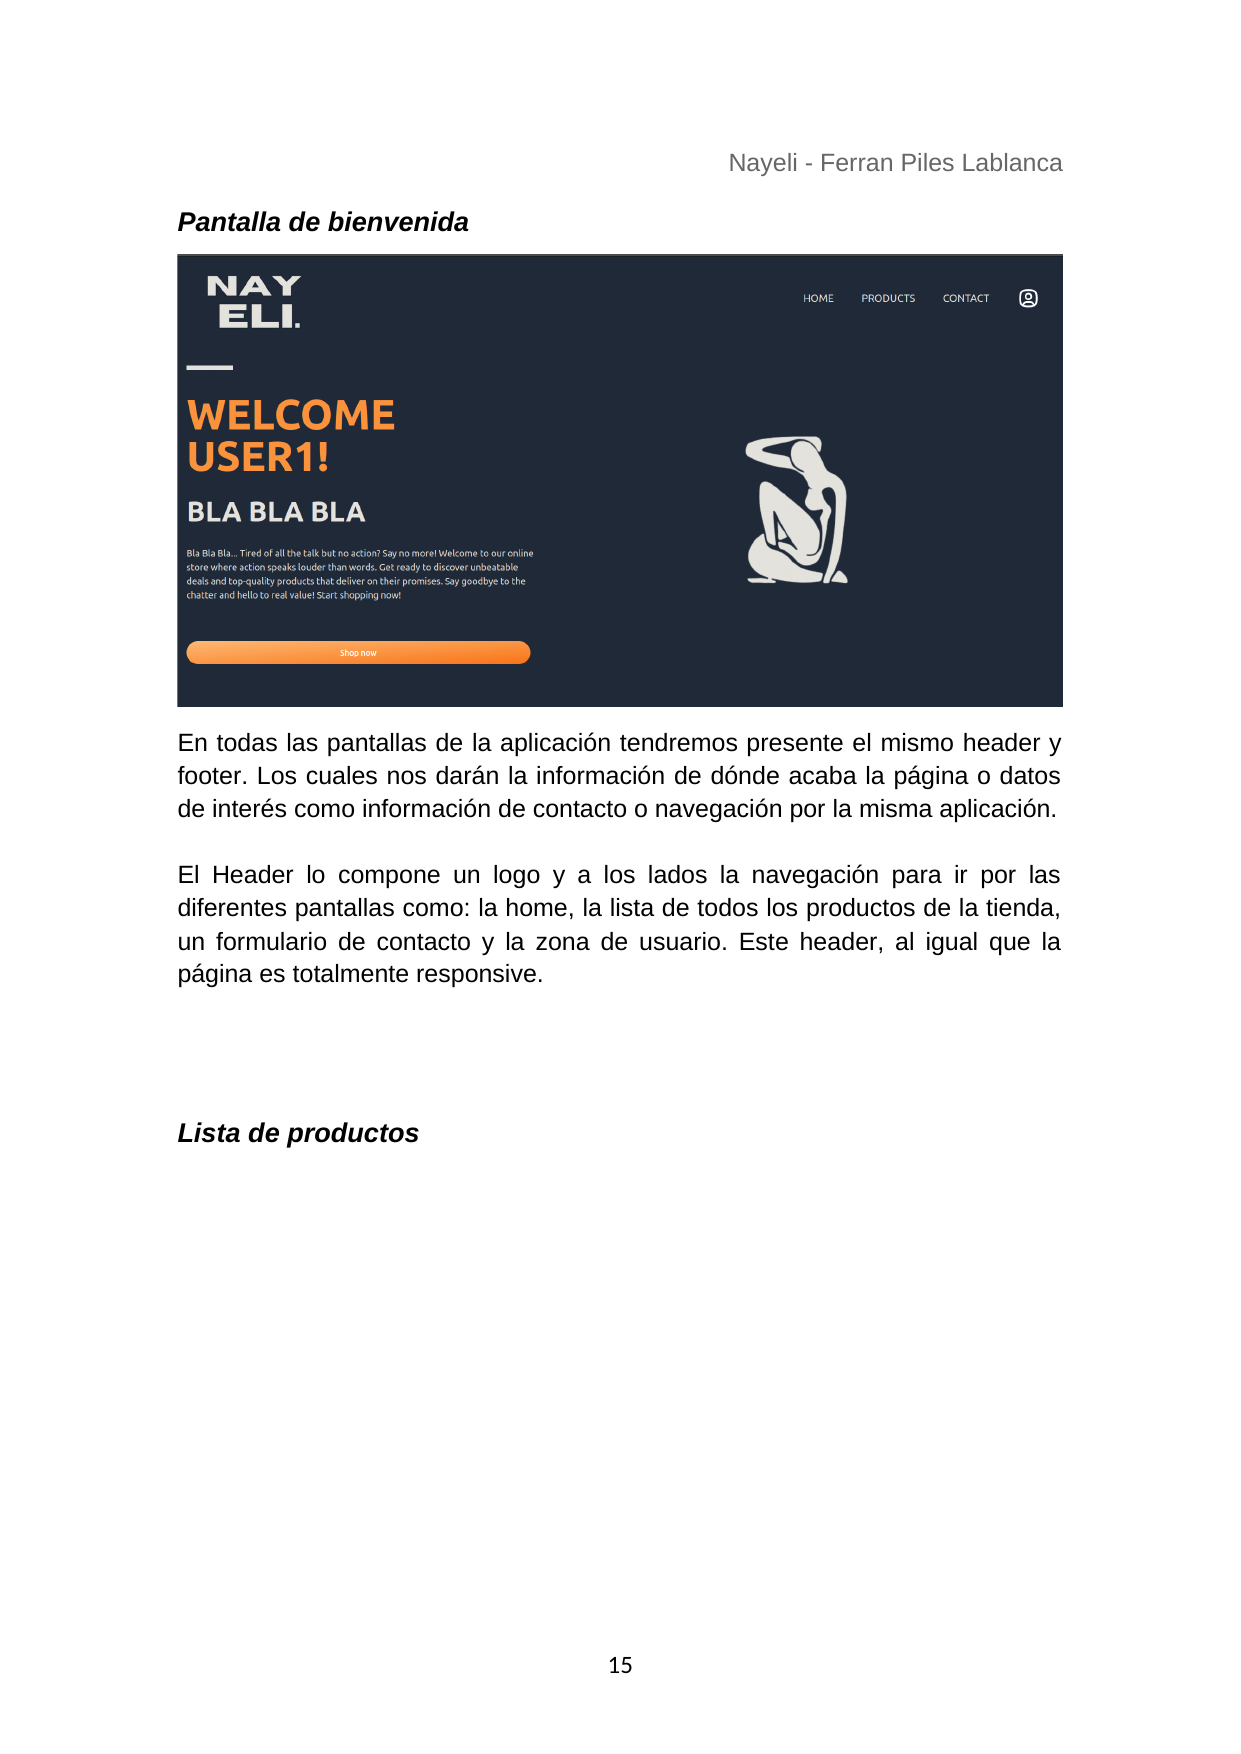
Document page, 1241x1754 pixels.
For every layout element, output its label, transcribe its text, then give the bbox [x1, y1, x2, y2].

subtitle Lista de productos [177, 1117, 1063, 1148]
text En todas las pantallas de la aplicación tendremos presente el mismo header y footer. Los cuales nos darán la información de dónde acaba la página o datos de interés como información de contacto o navegación por la misma aplicación. [177, 707, 1063, 823]
subtitle Pantalla de bienvenida [177, 206, 1063, 237]
picture [177, 254, 1063, 707]
text El Header lo compone un logo y a los lados la navegación para ir por las diferentes pantallas como: la home, la lista de todos los productos de la tienda, un formulario de contacto y la zona de usuario. Este header, al igual que la página es totalmente responsive. [177, 860, 1063, 988]
